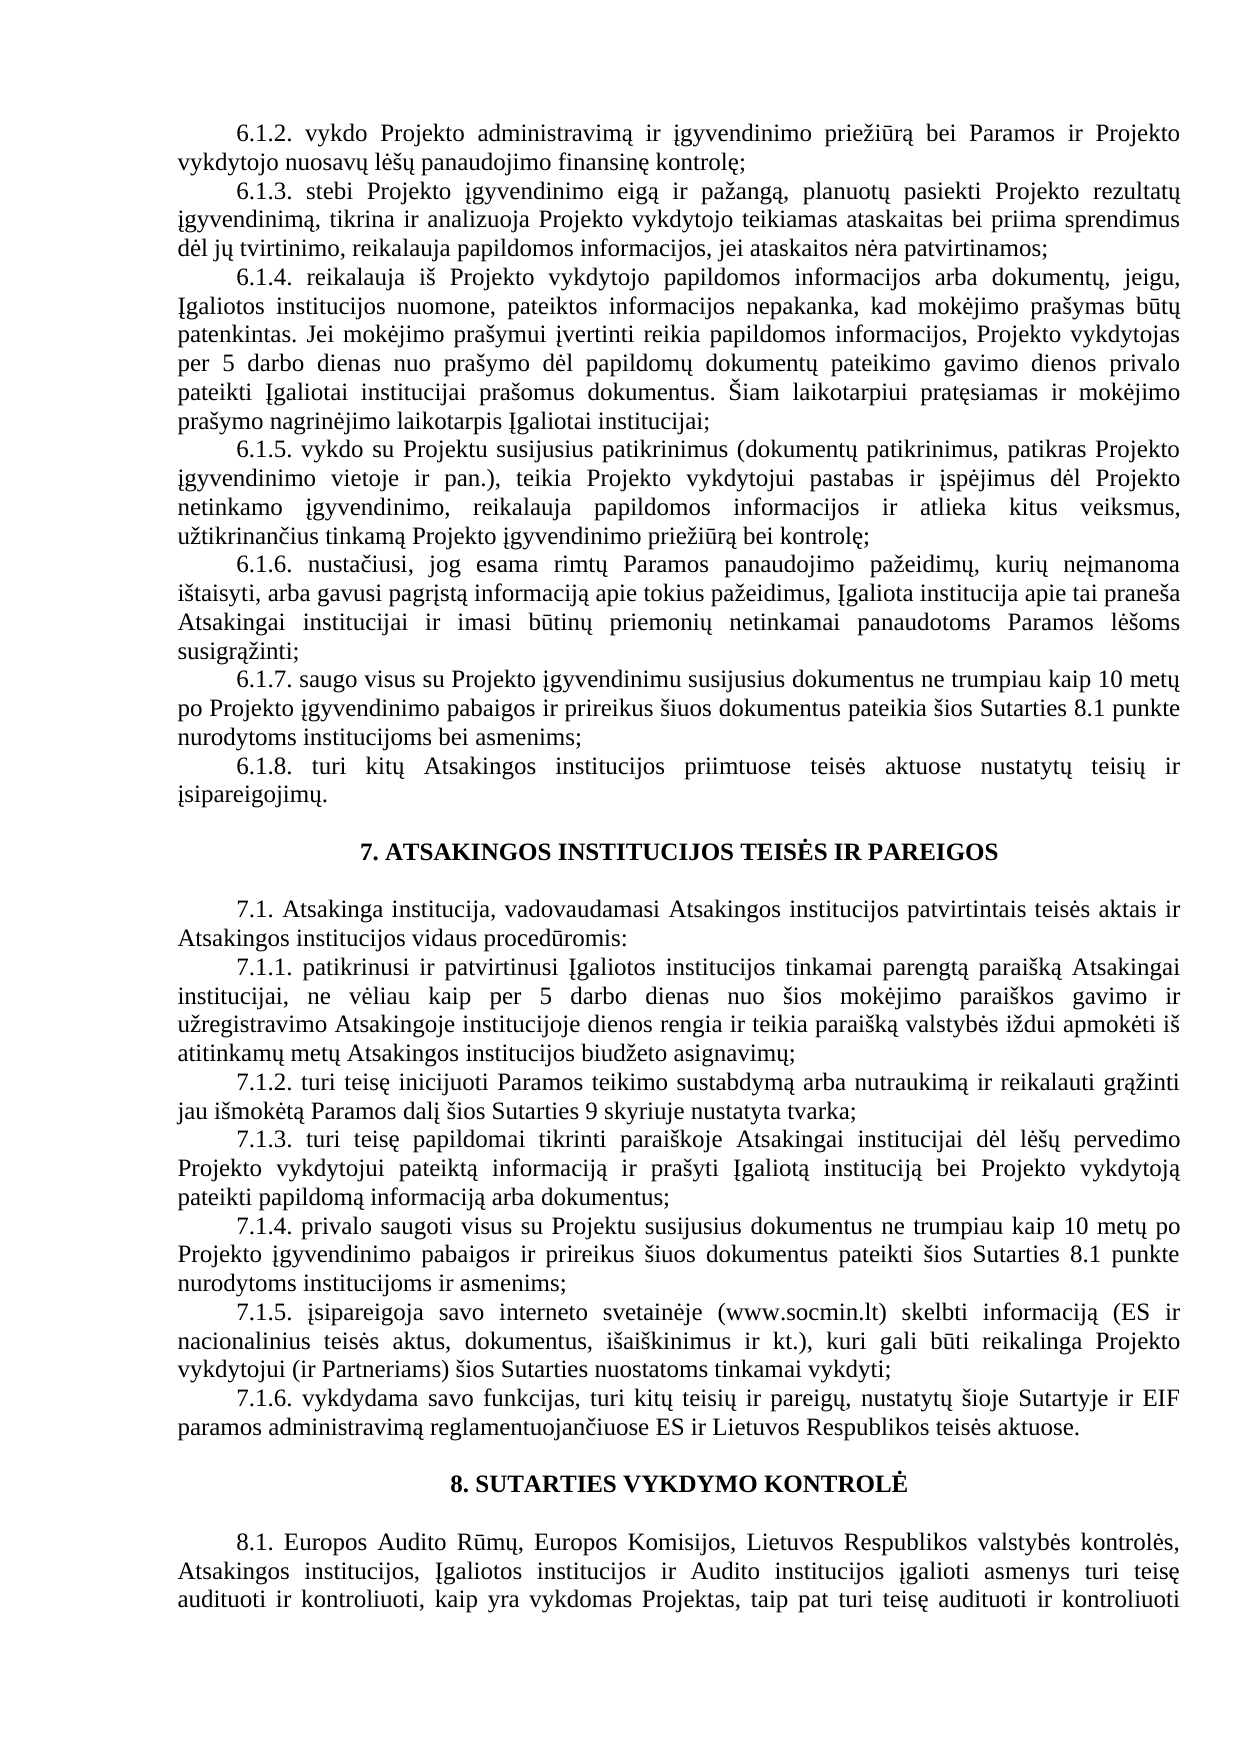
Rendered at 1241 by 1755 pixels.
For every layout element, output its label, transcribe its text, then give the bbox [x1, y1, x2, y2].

text 6.1.5. vykdo su Projektu susijusius patikrinimus (dokumentų patikrinimus, patikras Projekto įgyvendinimo vietoje ir pan.), teikia Projekto vykdytojui pastabas ir įspėjimus dėl Projekto netinkamo įgyvendinimo, reikalauja papildomos informacijos ir atlieka kitus veiksmus, užtikrinančius tinkamą Projekto įgyvendinimo priežiūrą bei kontrolę; [177, 434, 1181, 549]
text 8. SUTARTIES VYKDYMO KONTROLĖ [177, 1469, 1181, 1498]
text 7. ATSAKINGOS INSTITUCIJOS TEISĖS IR PAREIGOS [177, 837, 1181, 866]
text 7.1.3. turi teisę papildomai tikrinti paraiškoje Atsakingai institucijai dėl lėšų pervedimo Projekto vykdytojui pateiktą informaciją ir prašyti Įgaliotą instituciją bei Projekto vykdytoją pateikti papildomą informaciją arba dokumentus; [177, 1124, 1181, 1211]
text 7.1.5. įsipareigoja savo interneto svetainėje (www.socmin.lt) skelbti informaciją (ES ir nacionalinius teisės aktus, dokumentus, išaiškinimus ir kt.), kuri gali būti reikalinga Projekto vykdytojui (ir Partneriams) šios Sutarties nuostatoms tinkamai vykdyti; [177, 1297, 1181, 1383]
text 6.1.3. stebi Projekto įgyvendinimo eigą ir pažangą, planuotų pasiekti Projekto rezultatų įgyvendinimą, tikrina ir analizuoja Projekto vykdytojo teikiamas ataskaitas bei priima sprendimus dėl jų tvirtinimo, reikalauja papildomos informacijos, jei ataskaitos nėra patvirtinamos; [177, 176, 1181, 262]
text 6.1.7. saugo visus su Projekto įgyvendinimu susijusius dokumentus ne trumpiau kaip 10 metų po Projekto įgyvendinimo pabaigos ir prireikus šiuos dokumentus pateikia šios Sutarties 8.1 punkte nurodytoms institucijoms bei asmenims; [177, 664, 1181, 751]
text 7.1. Atsakinga institucija, vadovaudamasi Atsakingos institucijos patvirtintais teisės aktais ir Atsakingos institucijos vidaus procedūromis: [177, 894, 1181, 952]
text 6.1.8. turi kitų Atsakingos institucijos priimtuose teisės aktuose nustatytų teisių ir įsipareigojimų. [177, 751, 1181, 808]
text 7.1.6. vykdydama savo funkcijas, turi kitų teisių ir pareigų, nustatytų šioje Sutartyje ir EIF paramos administravimą reglamentuojančiuose ES ir Lietuvos Respublikos teisės aktuose. [177, 1383, 1181, 1441]
text 6.1.6. nustačiusi, jog esama rimtų Paramos panaudojimo pažeidimų, kurių neįmanoma ištaisyti, arba gavusi pagrįstą informaciją apie tokius pažeidimus, Įgaliota institucija apie tai praneša Atsakingai institucijai ir imasi būtinų priemonių netinkamai panaudotoms Paramos lėšoms susigrąžinti; [177, 549, 1181, 664]
text 7.1.4. privalo saugoti visus su Projektu susijusius dokumentus ne trumpiau kaip 10 metų po Projekto įgyvendinimo pabaigos ir prireikus šiuos dokumentus pateikti šios Sutarties 8.1 punkte nurodytoms institucijoms ir asmenims; [177, 1211, 1181, 1297]
text 8.1. Europos Audito Rūmų, Europos Komisijos, Lietuvos Respublikos valstybės kontrolės, Atsakingos institucijos, Įgaliotos institucijos ir Audito institucijos įgalioti asmenys turi teisę audituoti ir kontroliuoti, kaip yra vykdomas Projektas, taip pat turi teisę audituoti ir kontroliuoti [177, 1527, 1181, 1613]
text 7.1.1. patikrinusi ir patvirtinusi Įgaliotos institucijos tinkamai parengtą paraišką Atsakingai institucijai, ne vėliau kaip per 5 darbo dienas nuo šios mokėjimo paraiškos gavimo ir užregistravimo Atsakingoje institucijoje dienos rengia ir teikia paraišką valstybės iždui apmokėti iš atitinkamų metų Atsakingos institucijos biudžeto asignavimų; [177, 952, 1181, 1067]
text 6.1.4. reikalauja iš Projekto vykdytojo papildomos informacijos arba dokumentų, jeigu, Įgaliotos institucijos nuomone, pateiktos informacijos nepakanka, kad mokėjimo prašymas būtų patenkintas. Jei mokėjimo prašymui įvertinti reikia papildomos informacijos, Projekto vykdytojas per 5 darbo dienas nuo prašymo dėl papildomų dokumentų pateikimo gavimo dienos privalo pateikti Įgaliotai institucijai prašomus dokumentus. Šiam laikotarpiui pratęsiamas ir mokėjimo prašymo nagrinėjimo laikotarpis Įgaliotai institucijai; [177, 262, 1181, 434]
text 7.1.2. turi teisę inicijuoti Paramos teikimo sustabdymą arba nutraukimą ir reikalauti grąžinti jau išmokėtą Paramos dalį šios Sutarties 9 skyriuje nustatyta tvarka; [177, 1067, 1181, 1124]
text 6.1.2. vykdo Projekto administravimą ir įgyvendinimo priežiūrą bei Paramos ir Projekto vykdytojo nuosavų lėšų panaudojimo finansinę kontrolę; [177, 118, 1181, 176]
